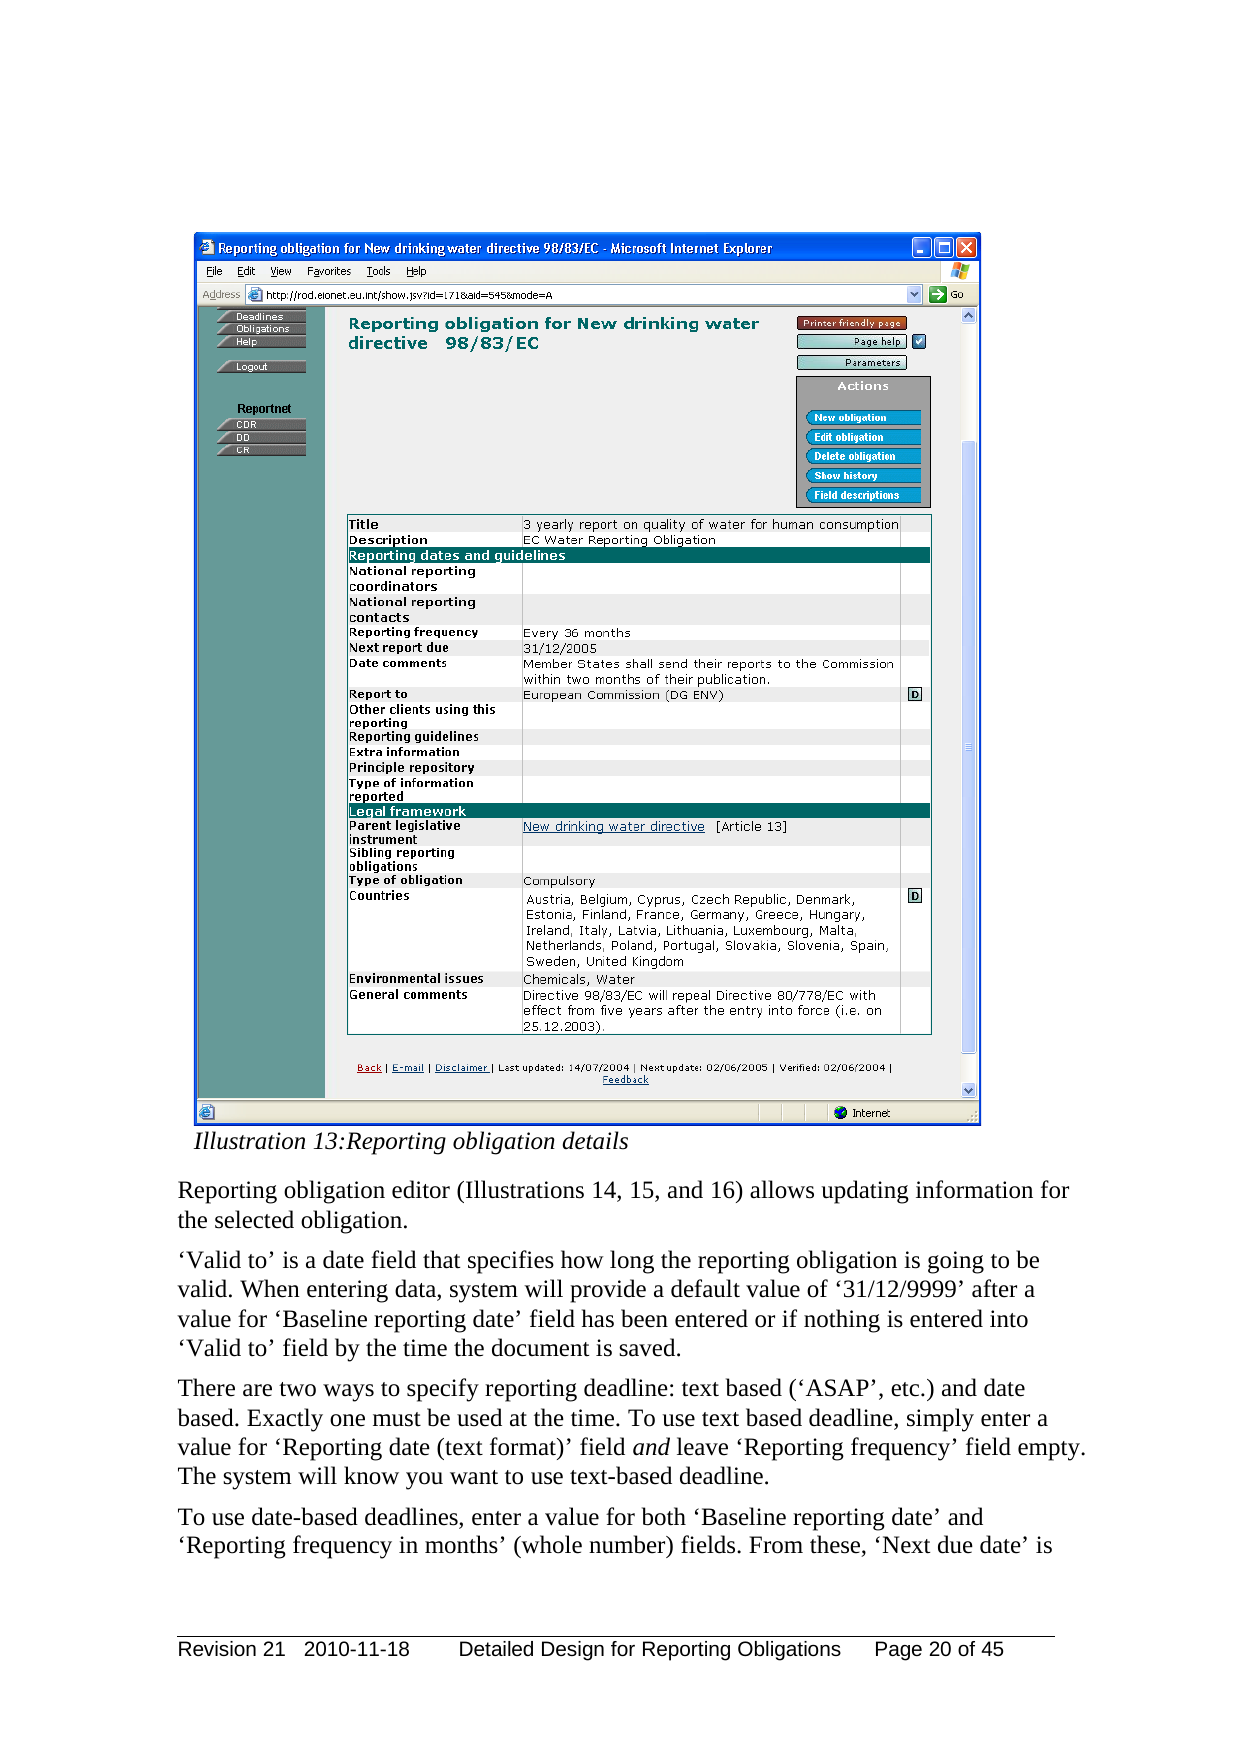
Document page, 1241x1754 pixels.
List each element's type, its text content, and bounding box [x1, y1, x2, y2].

picture [193, 232, 982, 1126]
text ‘Valid to’ is a date field that specifies how long the reporting obligation is going to be valid. When entering data, system will provide a default value of ‘31/12/9999’ after a value for ‘Baseline reporting date’ field has been entered or if nothing is entered into ‘Valid to’ field by the time the document is saved. [177, 1245, 1092, 1362]
text To use date-based deadlines, enter a value for both ‘Baseline reporting date’ and ‘Reporting frequency in months’ (whole number) fields. From these, ‘Next due date’ is [177, 1501, 1092, 1559]
text Reporting obligation editor (Illustrations 14, 15, and 16) allows updating information for the selected obligation. [177, 1175, 1092, 1233]
text Illustration 13:Reporting obligation details [194, 1126, 981, 1154]
text There are two ways to specify reporting deadline: text based (‘ASAP’, etc.) and date based. Exactly one must be used at the time. To use text based deadline, simply enter a value for ‘Reporting date (text format)’ field and leave ‘Reporting frequency’ field empty. The system will know you want to use text-based deadline. [177, 1373, 1092, 1489]
